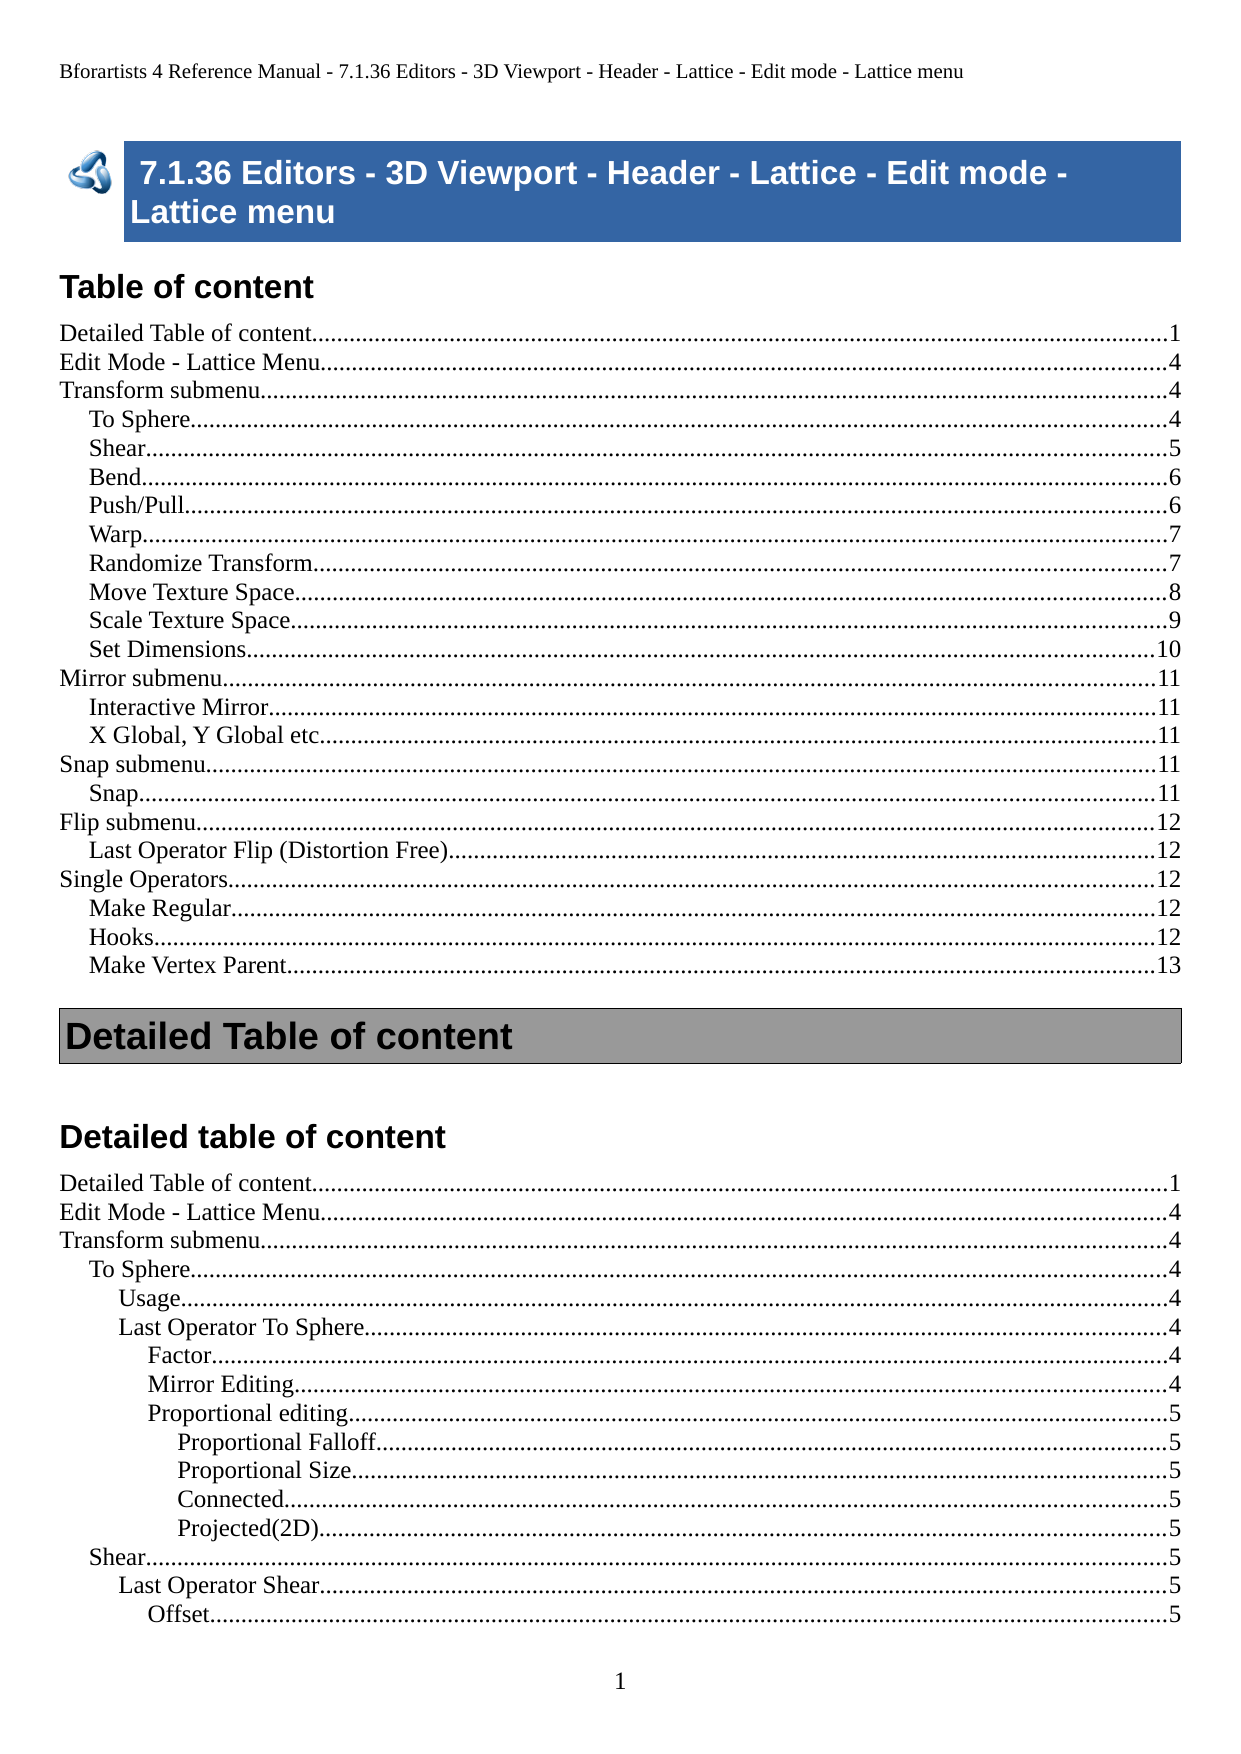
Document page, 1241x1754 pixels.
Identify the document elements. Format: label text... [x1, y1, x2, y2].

text Proportional editing 5 [147, 1398, 1181, 1427]
text Detailed Table of content 1 [59, 1168, 1181, 1197]
text Warp 7 [88, 519, 1181, 548]
text Mirror submenu 11 [59, 663, 1181, 692]
text Move Texture Space 8 [88, 577, 1181, 605]
text Last Operator Shear 5 [118, 1570, 1181, 1599]
text X Global, Y Global etc. 11 [88, 720, 1181, 749]
text Edit Mode - Lattice Menu 4 [59, 1197, 1181, 1225]
text Flip submenu 12 [59, 807, 1181, 835]
text Offset 5 [147, 1599, 1181, 1628]
text Set Dimensions 10 [88, 634, 1181, 663]
table_header [59, 141, 124, 242]
picture [65, 147, 114, 197]
text Scale Texture Space 9 [88, 605, 1181, 634]
subtitle Detailed table of content [59, 1117, 1181, 1155]
text Make Vertex Parent 13 [88, 950, 1181, 979]
subtitle Table of content [59, 267, 1181, 305]
text Transform submenu 4 [59, 1225, 1181, 1254]
text Make Regular 12 [88, 893, 1181, 922]
text Detailed Table of content 1 [59, 318, 1181, 347]
text Factor 4 [147, 1340, 1181, 1369]
text Transform submenu 4 [59, 375, 1181, 404]
text To Sphere 4 [88, 1254, 1181, 1283]
text Bend 6 [88, 462, 1181, 490]
text Randomize Transform 7 [88, 548, 1181, 577]
text Snap 11 [88, 778, 1181, 807]
text Connected 5 [177, 1484, 1181, 1513]
text Last Operator To Sphere 4 [118, 1312, 1181, 1340]
text Push/Pull 6 [88, 490, 1181, 519]
text Last Operator Flip (Distortion Free) 12 [88, 835, 1181, 864]
text Snap submenu 11 [59, 749, 1181, 778]
text Shear 5 [88, 1542, 1181, 1570]
text Hooks 12 [88, 922, 1181, 950]
text Usage 4 [118, 1283, 1181, 1312]
text Projected(2D) 5 [177, 1513, 1181, 1542]
text Mirror Editing 4 [147, 1369, 1181, 1398]
text Interactive Mirror 11 [88, 692, 1181, 720]
table_header 7.1.36 Editors - 3D Viewport - Header - Lattice - Edit mode - Lattice menu [124, 141, 1181, 242]
text Edit Mode - Lattice Menu 4 [59, 347, 1181, 375]
text Shear 5 [88, 433, 1181, 462]
text To Sphere 4 [88, 404, 1181, 433]
text Proportional Falloff 5 [177, 1427, 1181, 1455]
text Proportional Size 5 [177, 1455, 1181, 1484]
text Single Operators 12 [59, 864, 1181, 893]
table_header Detailed Table of content [60, 1009, 1181, 1063]
